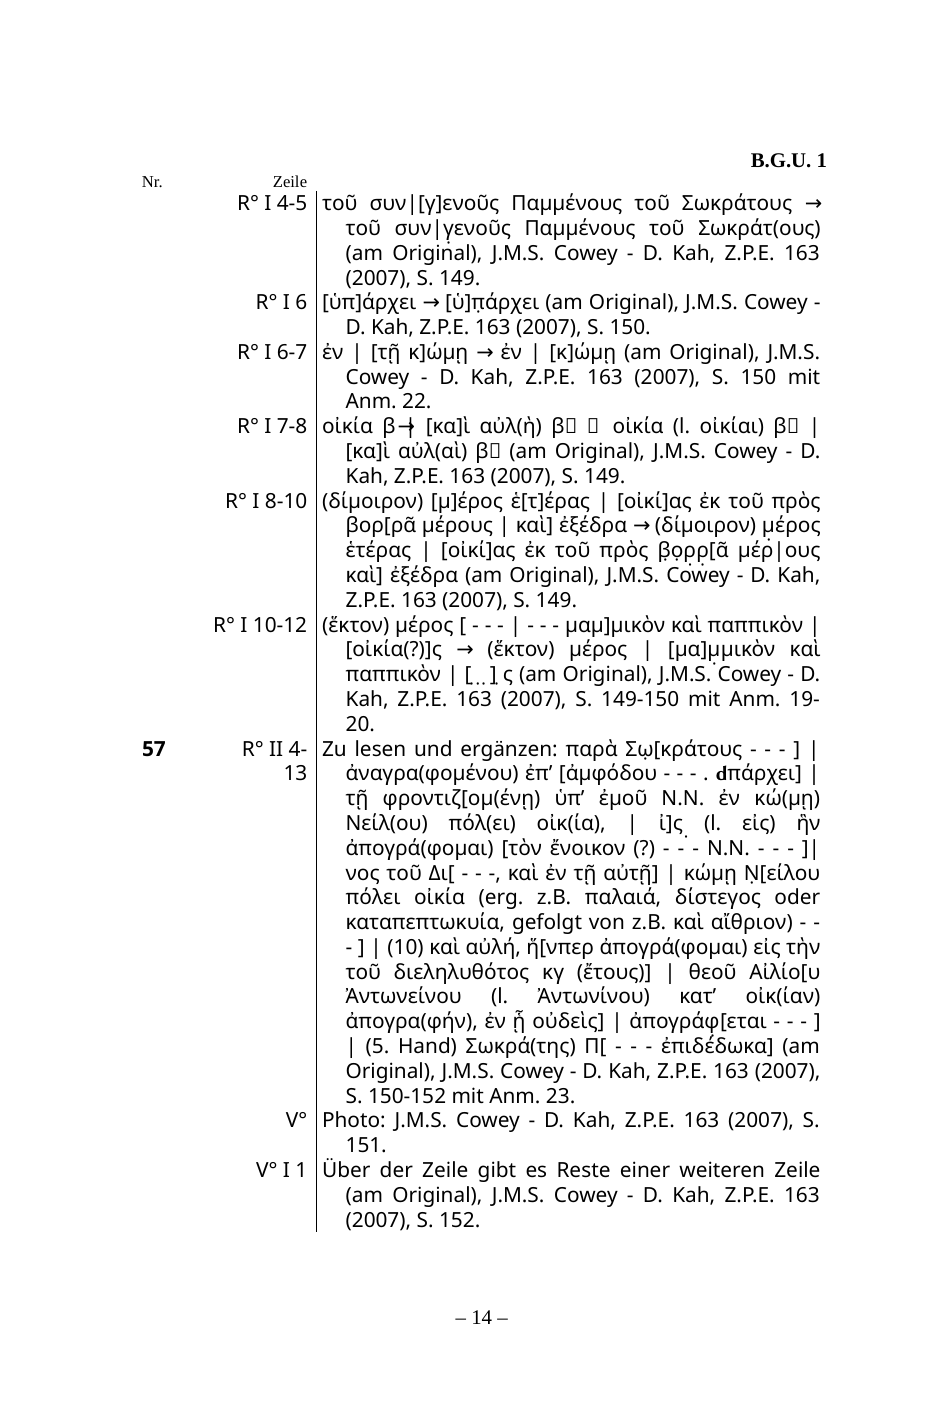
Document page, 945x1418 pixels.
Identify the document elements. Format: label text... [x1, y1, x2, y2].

table_cell (δίμοιρον) [μ]έρος ἑ[τ]έρας | [οἰκί]ας ἐκ τοῦ πρὸς βορ[ρᾶ μέρους | καὶ] ἐξέδρα → (δίμοιρον) μ̣έρος ἑτέρας | [οἰκί]ας ἐκ τοῦ πρὸς β̣ο̣ρ̣ρ̣[ᾶ μέρ|ους καὶ] ἐξέδρα (am Original), J.M.S. Cowey - D. Kah, Z.P.E. 163 (2007), S. 149. [317, 488, 827, 612]
table_cell Photo: J.M.S. Cowey - D. Kah, Z.P.E. 163 (2007), S. 151. [317, 1108, 827, 1158]
table_cell ἐν | [τῇ κ]ώμῃ → ἐν | [κ]ώμῃ (am Original), J.M.S. Cowey - D. Kah, Z.P.E. 163 (2007), S. 150 mit Anm. 22. [317, 340, 827, 414]
table_cell Zu lesen und ergänzen: παρὰ Σω̣[κράτους - - - ] | ἀναγρα(φομένου) ἐπʼ [ἀμφόδου - - - . πάρχει] | τῇ φροντιζ[ομ(ένῃ) ὑπ’ ἐμοῦ N.N. ἐν κώ(μῃ) Νείλ(ου) πόλ(ει) οἰκ(ία), | ἰ]ς̣ (l. εἰς) ἣν ἀπογρά(φομαι) [τὸν ἔνοικον (?) - - - N.N. - - - ]|νος τοῦ Δι[ - - -, καὶ ἐν τῇ αὐτῇ] | κώμῃ Ν̣[είλου πόλει οἰκία (erg. z.B. παλαιά, δίστεγος oder καταπεπτωκυία, gefolgt von z.B. καὶ αἴθριον) - - - ] | (10) καὶ αὐλή, ἥ[νπερ ἀπογρά(φομαι) εἰς τὴν τοῦ διεληλυθότος κγ (ἔτους)] | θεοῦ Αἰλίο[υ Ἀντωνείνου (l. Ἀντωνίνου) κατ’ οἰκ(ίαν) ἀπογρα(φήν), ἐν ᾗ οὐδεὶς] | ἀπογράφ̣[εται - - - ] | (5. Hand) Σωκρά(της) Π[ - - - ἐπιδέδωκα] (am Original), J.M.S. Cowey - D. Kah, Z.P.E. 163 (2007), S. 150-152 mit Anm. 23. [317, 736, 827, 1108]
table_cell οἰκία β | [κα]ὶ αὐλ(ὴ) β → οἰκία (l. οἰκίαι) β | [κα]ὶ αὐλ(αὶ) β (am Original), J.M.S. Cowey - D. Kah, Z.P.E. 163 (2007), S. 149. [317, 414, 827, 488]
table_cell R° I 6 [136, 290, 316, 339]
table_cell R° I 10-12 [136, 612, 316, 736]
table_cell R° I 8-10 [136, 488, 316, 612]
table_cell (ἕκτον) μέρος [ - - - | - - - μαμ]μικὸν καὶ παππικὸν | [οἰκία(?)]ς → (ἕκτον) μέρος | [μα]μ̣μικὸν καὶ παππικὸν | [ ̣ ̣ ̣] ̣ς (am Original), J.M.S. Cowey - D. Kah, Z.P.E. 163 (2007), S. 149-150 mit Anm. 19-20. [317, 612, 827, 736]
table_cell R° I 7-8 [136, 414, 316, 488]
table_cell τοῦ συν|[γ]ενοῦς Παμμένους τοῦ Σωκράτους → τοῦ συν|γ̣ενοῦς Παμμένους τοῦ Σωκράτ(ους) (am Original), J.M.S. Cowey - D. Kah, Z.P.E. 163 (2007), S. 149. [317, 191, 827, 290]
table_cell V° [136, 1108, 316, 1158]
table_cell R° I 6-7 [136, 340, 316, 414]
table_cell R° I 4-5 [136, 191, 316, 290]
table_cell V° I 1 [136, 1158, 316, 1232]
table_cell [ὑπ]άρχει → [ὑ]π̣άρχει (am Original), J.M.S. Cowey - D. Kah, Z.P.E. 163 (2007), S. 150. [317, 290, 827, 339]
table_cell R° II 4-13 [224, 736, 316, 1108]
table_cell 57 [136, 736, 224, 1108]
table_cell Über der Zeile gibt es Reste einer weiteren Zeile (am Original), J.M.S. Cowey - D. Kah, Z.P.E. 163 (2007), S. 152. [317, 1158, 827, 1232]
